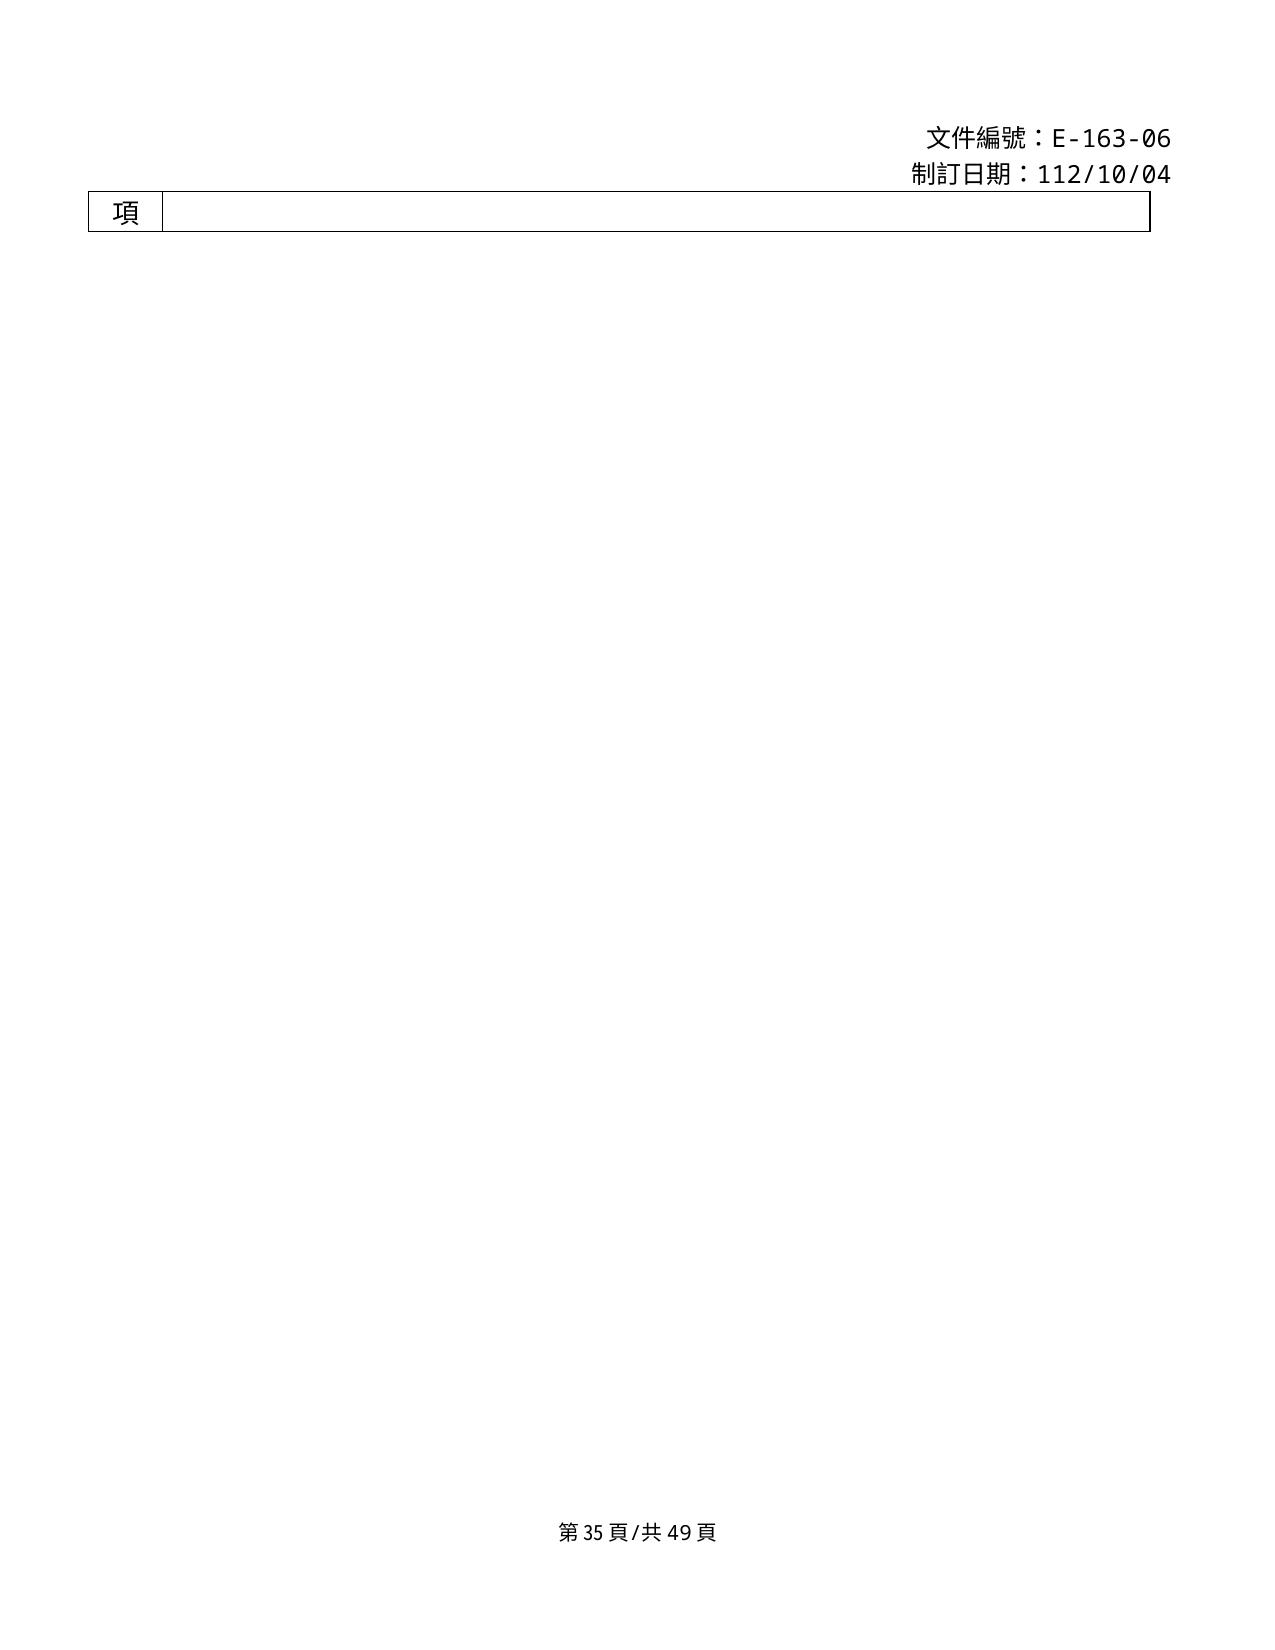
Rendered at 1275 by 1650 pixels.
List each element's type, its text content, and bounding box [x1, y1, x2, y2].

table_cell 項 [89, 192, 162, 231]
table_cell [163, 192, 1149, 231]
